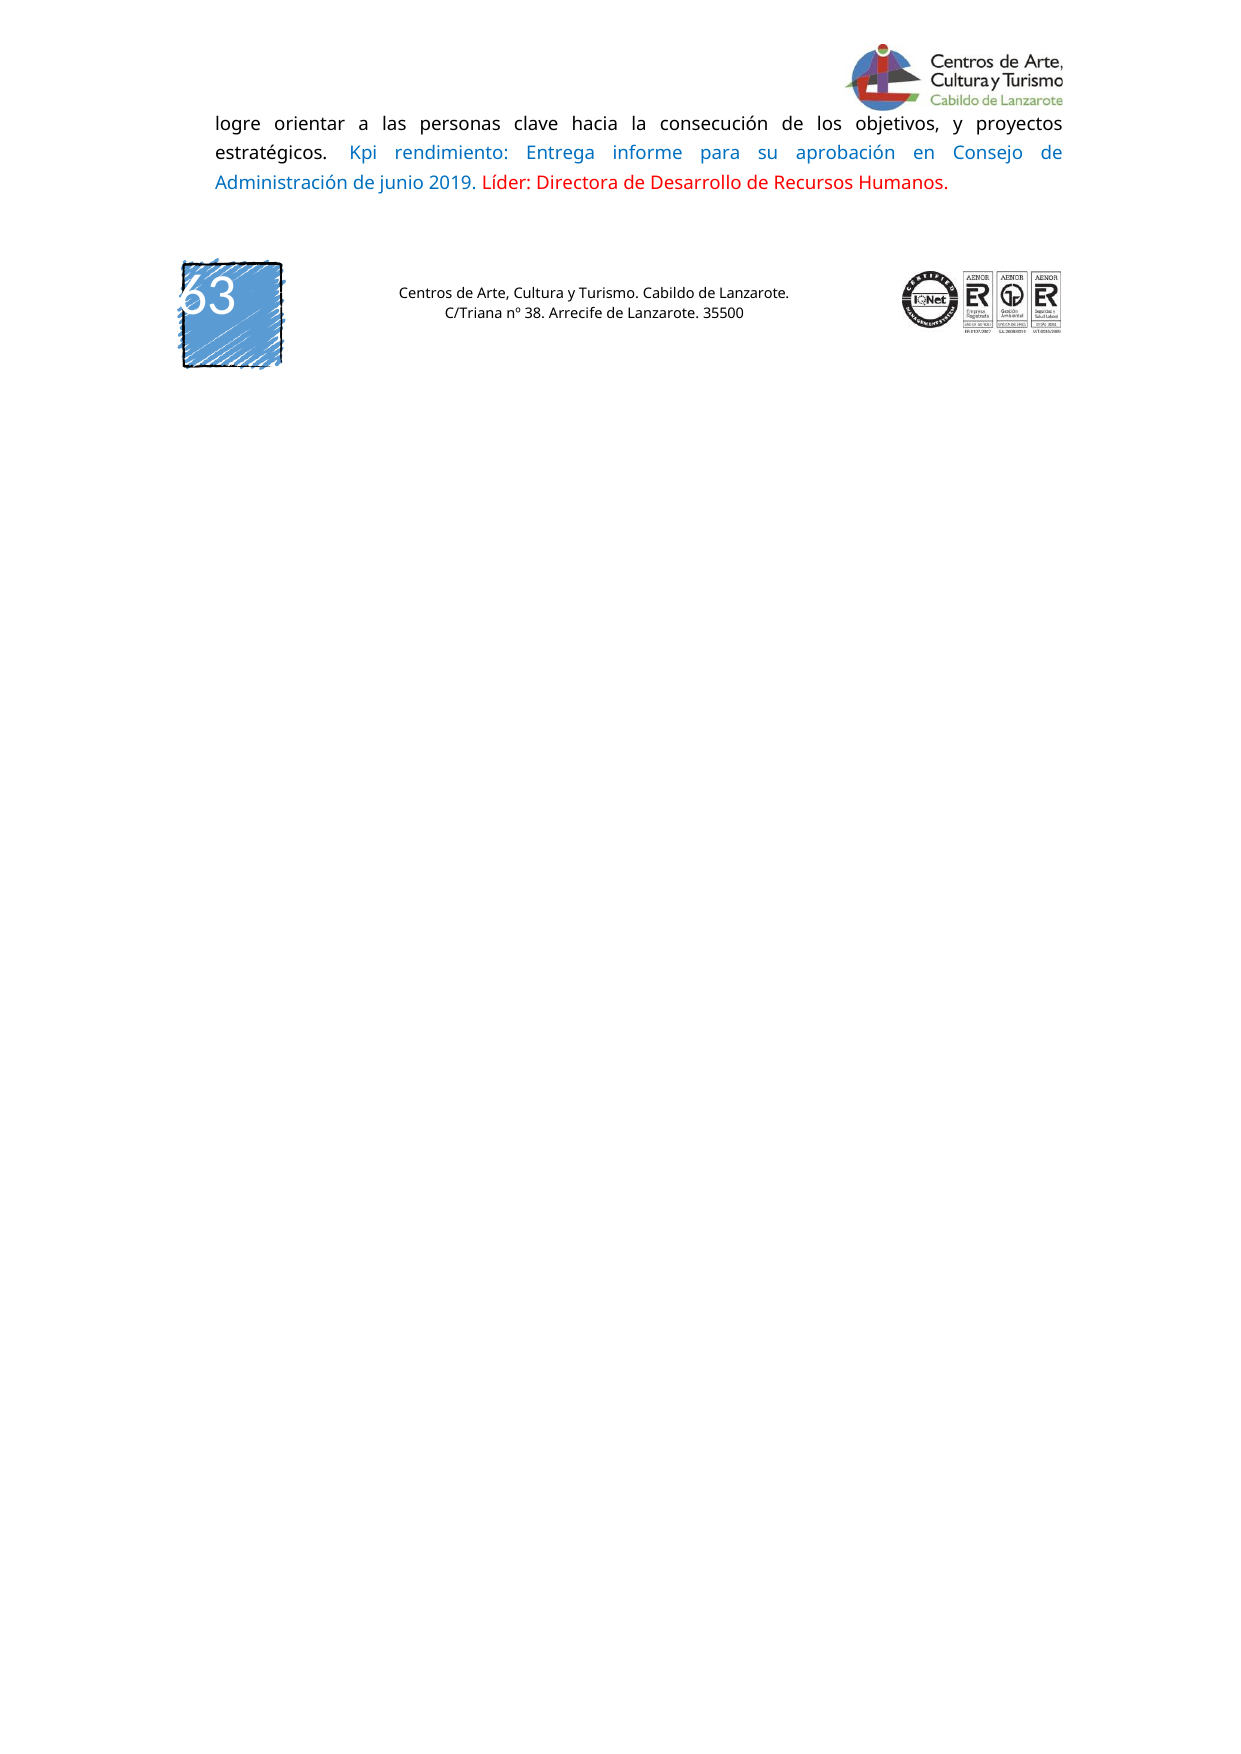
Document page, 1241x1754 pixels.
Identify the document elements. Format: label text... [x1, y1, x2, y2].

picture [844, 44, 1063, 110]
text logre orientar a las personas clave hacia la consecución de los objetivos, y proyectos estratégicos. Kpi rendimiento: Entrega informe para su aprobación en Consejo de Administración de junio 2019. Líder: Directora de Desarrollo de Recursos Humanos. [215, 110, 1064, 194]
picture [177, 258, 286, 370]
picture [902, 271, 1061, 333]
text C/Triana nº 38. Arrecife de Lanzarote. 35500 [178, 303, 902, 323]
text Centros de Arte, Cultura y Turismo. Cabildo de Lanzarote. [178, 283, 902, 303]
